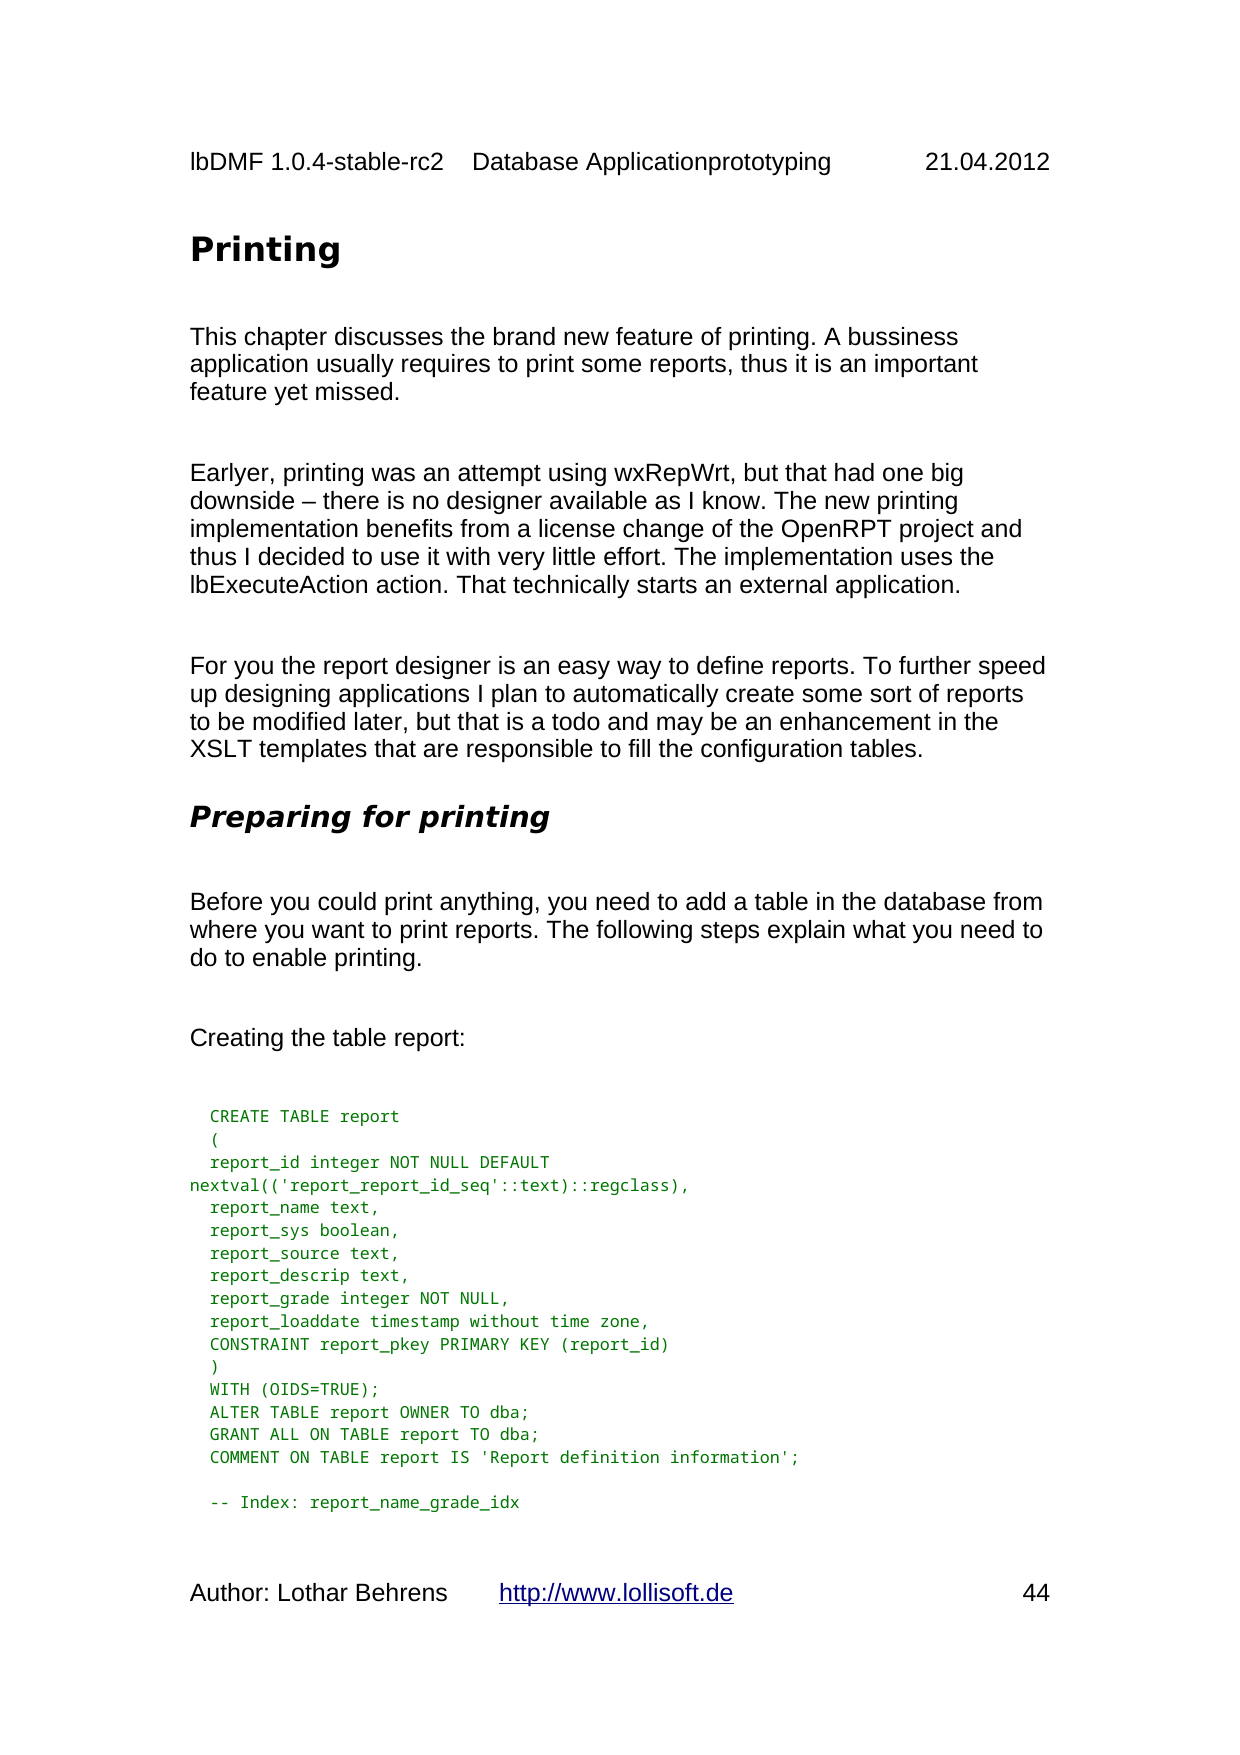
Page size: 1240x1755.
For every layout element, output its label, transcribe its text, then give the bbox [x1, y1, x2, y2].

text For you the report designer is an easy way to define reports. To further speed up designing applications I plan to automatically create some sort of reports to be modified later, but that is a todo and may be an enhancement in the XSLT templates that are responsible to fill the configuration tables. [189, 651, 1050, 763]
subtitle Printing [189, 230, 1050, 269]
text report_source text, [189, 1241, 1050, 1264]
text ) [189, 1355, 1050, 1377]
text report_sys boolean, [189, 1218, 1050, 1241]
text ( [189, 1128, 1050, 1150]
text report_name text, [189, 1196, 1050, 1218]
text report_descrip text, [189, 1264, 1050, 1287]
text This chapter discusses the brand new feature of printing. A bussiness application usually requires to print some reports, thus it is an important feature yet missed. [189, 322, 1050, 406]
text CONSTRAINT report_pkey PRIMARY KEY (report_id) [189, 1332, 1050, 1355]
text COMMENT ON TABLE report IS 'Report definition information'; [189, 1446, 1050, 1468]
text -- Index: report_name_grade_idx [189, 1491, 1050, 1514]
text ALTER TABLE report OWNER TO dba; [189, 1400, 1050, 1423]
subtitle Preparing for printing [189, 801, 1050, 834]
text WITH (OIDS=TRUE); [189, 1377, 1050, 1400]
text GRANT ALL ON TABLE report TO dba; [189, 1423, 1050, 1446]
text report_loaddate timestamp without time zone, [189, 1309, 1050, 1332]
text report_grade integer NOT NULL, [189, 1287, 1050, 1309]
text CREATE TABLE report [189, 1105, 1050, 1128]
text Creating the table report: [189, 1024, 1050, 1052]
text Before you could print anything, you need to add a table in the database from where you want to print reports. The following steps explain what you need to do to enable printing. [189, 887, 1050, 971]
text report_id integer NOT NULL DEFAULT nextval(('report_report_id_seq'::text)::regclass), [189, 1150, 1050, 1196]
text Earlyer, printing was an attempt using wxRepWrt, but that had one big downside – there is no designer available as I know. The new printing implementation benefits from a license change of the OpenRPT project and thus I decided to use it with very little effort. The implementation uses the lbExecuteAction action. That technically starts an external application. [189, 459, 1050, 598]
